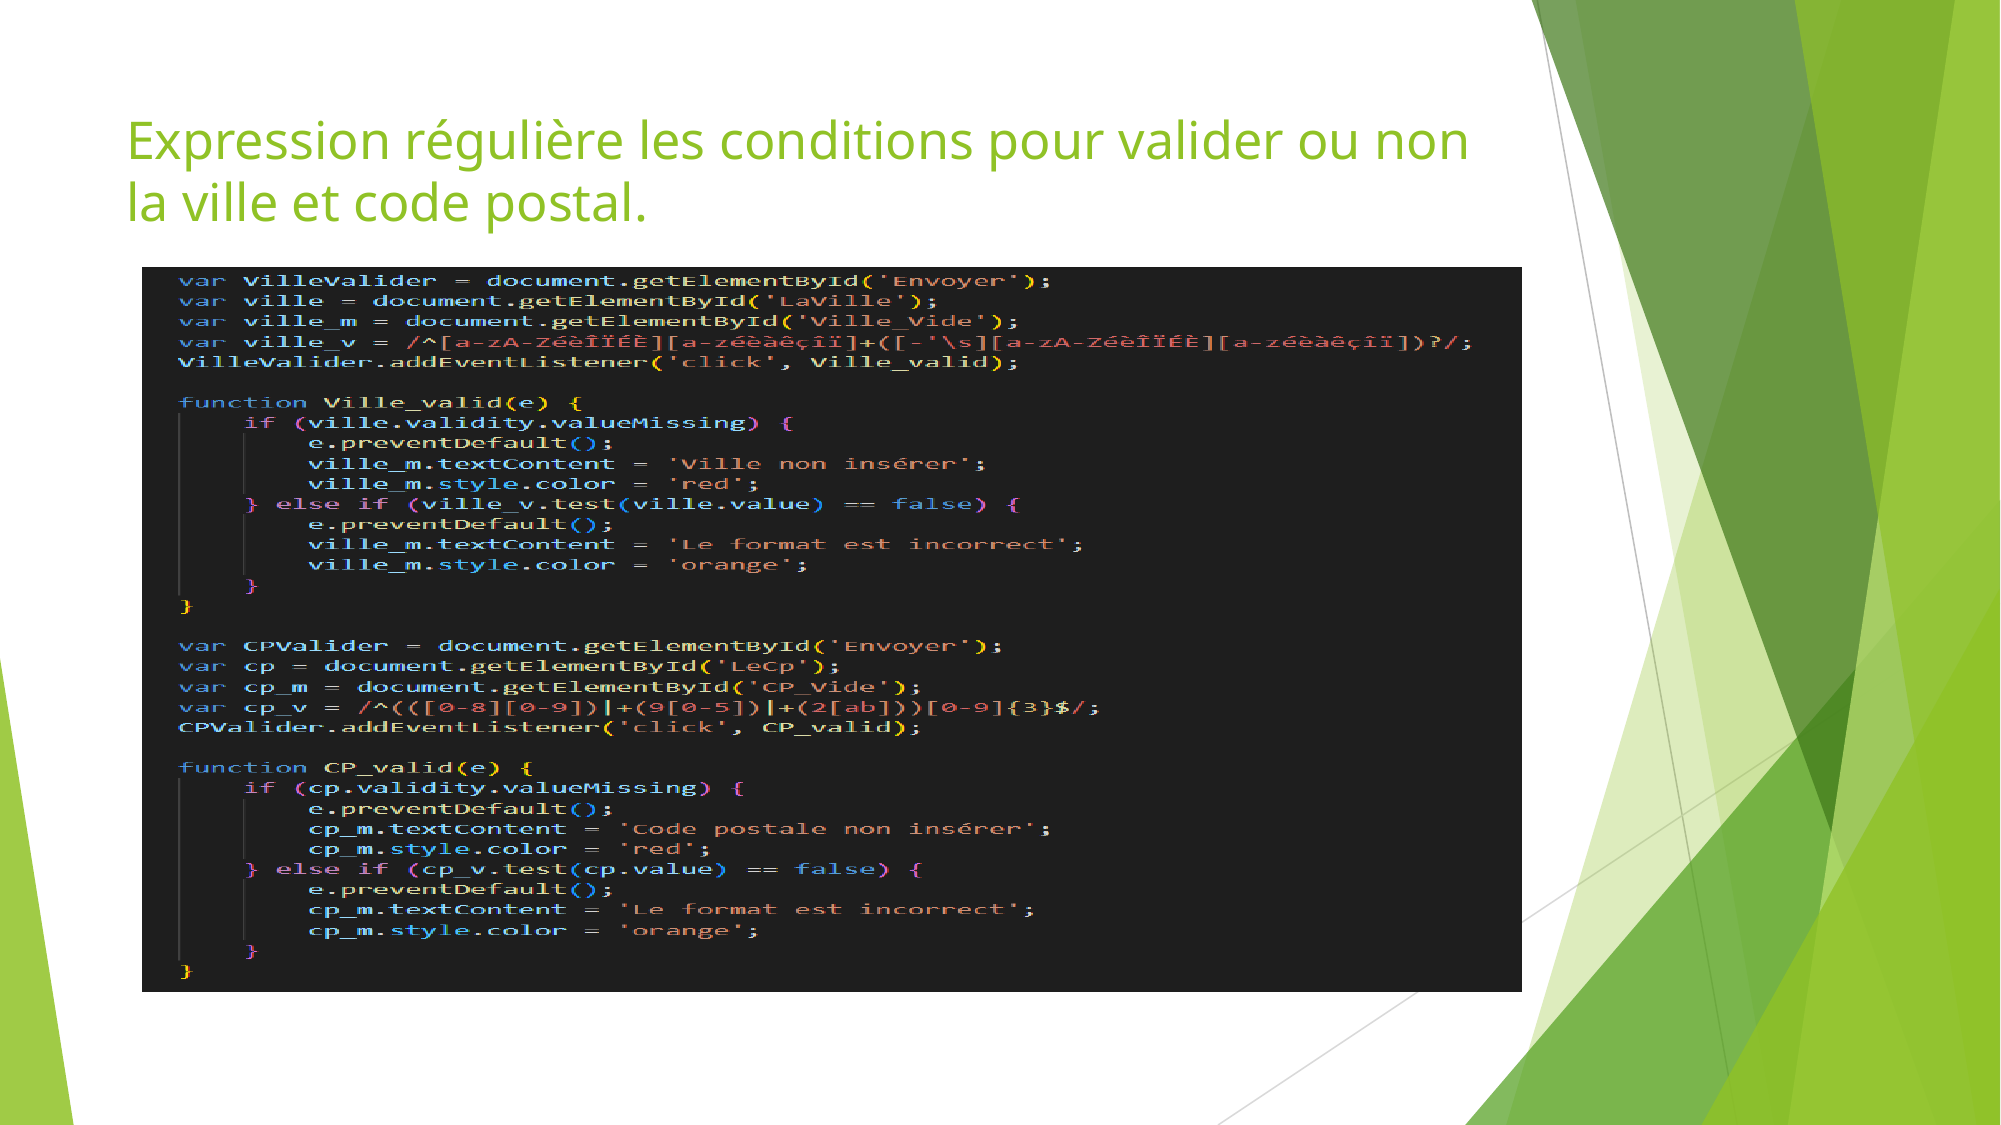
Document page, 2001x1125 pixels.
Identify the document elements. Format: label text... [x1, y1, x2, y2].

picture [142, 267, 1522, 992]
title Expression régulière les conditions pour valider ou non la ville et code postal. [111, 99, 1522, 241]
